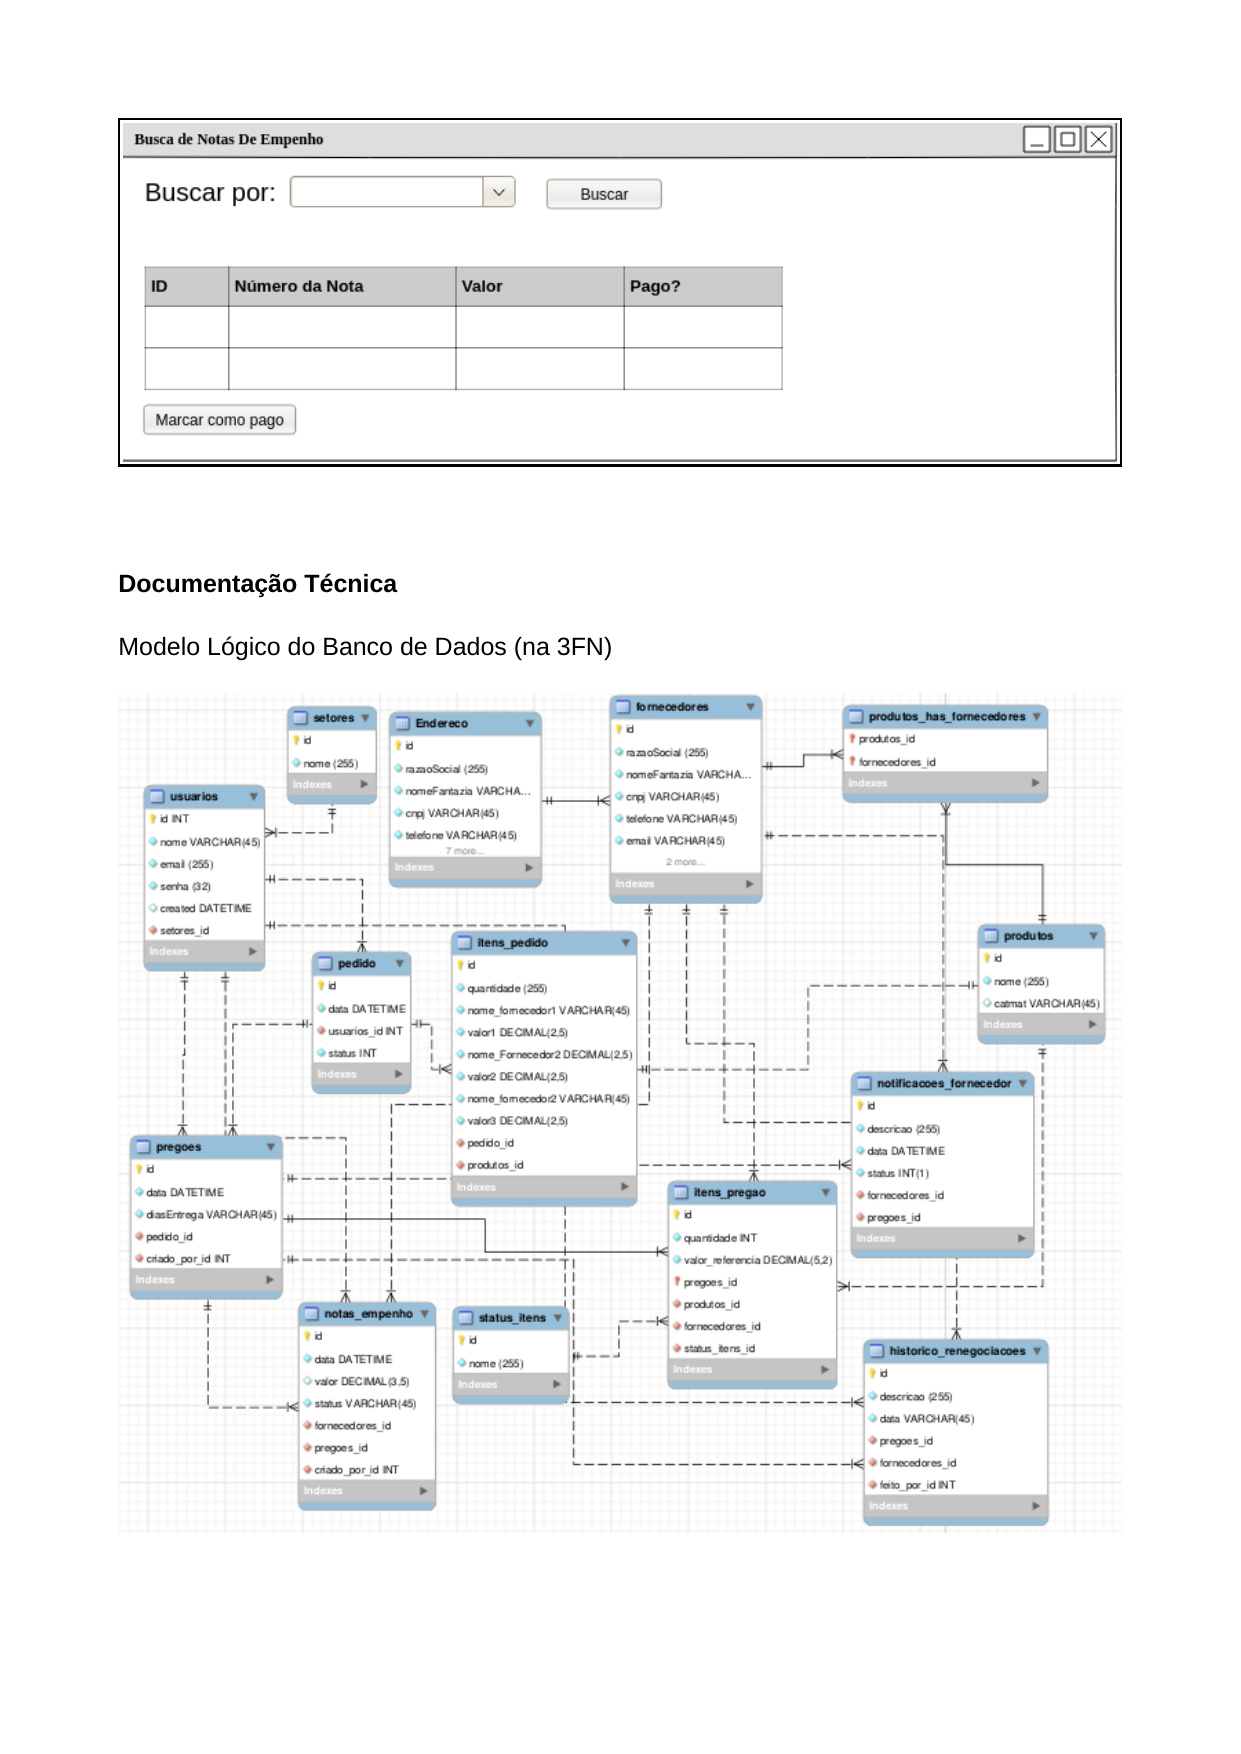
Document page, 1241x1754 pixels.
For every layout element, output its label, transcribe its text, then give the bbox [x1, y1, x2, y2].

picture [123, 123, 1118, 462]
text Modelo Lógico do Banco de Dados (na 3FN) [118, 632, 1122, 660]
text Documentação Técnica [118, 569, 1122, 598]
picture [118, 693, 1123, 1533]
